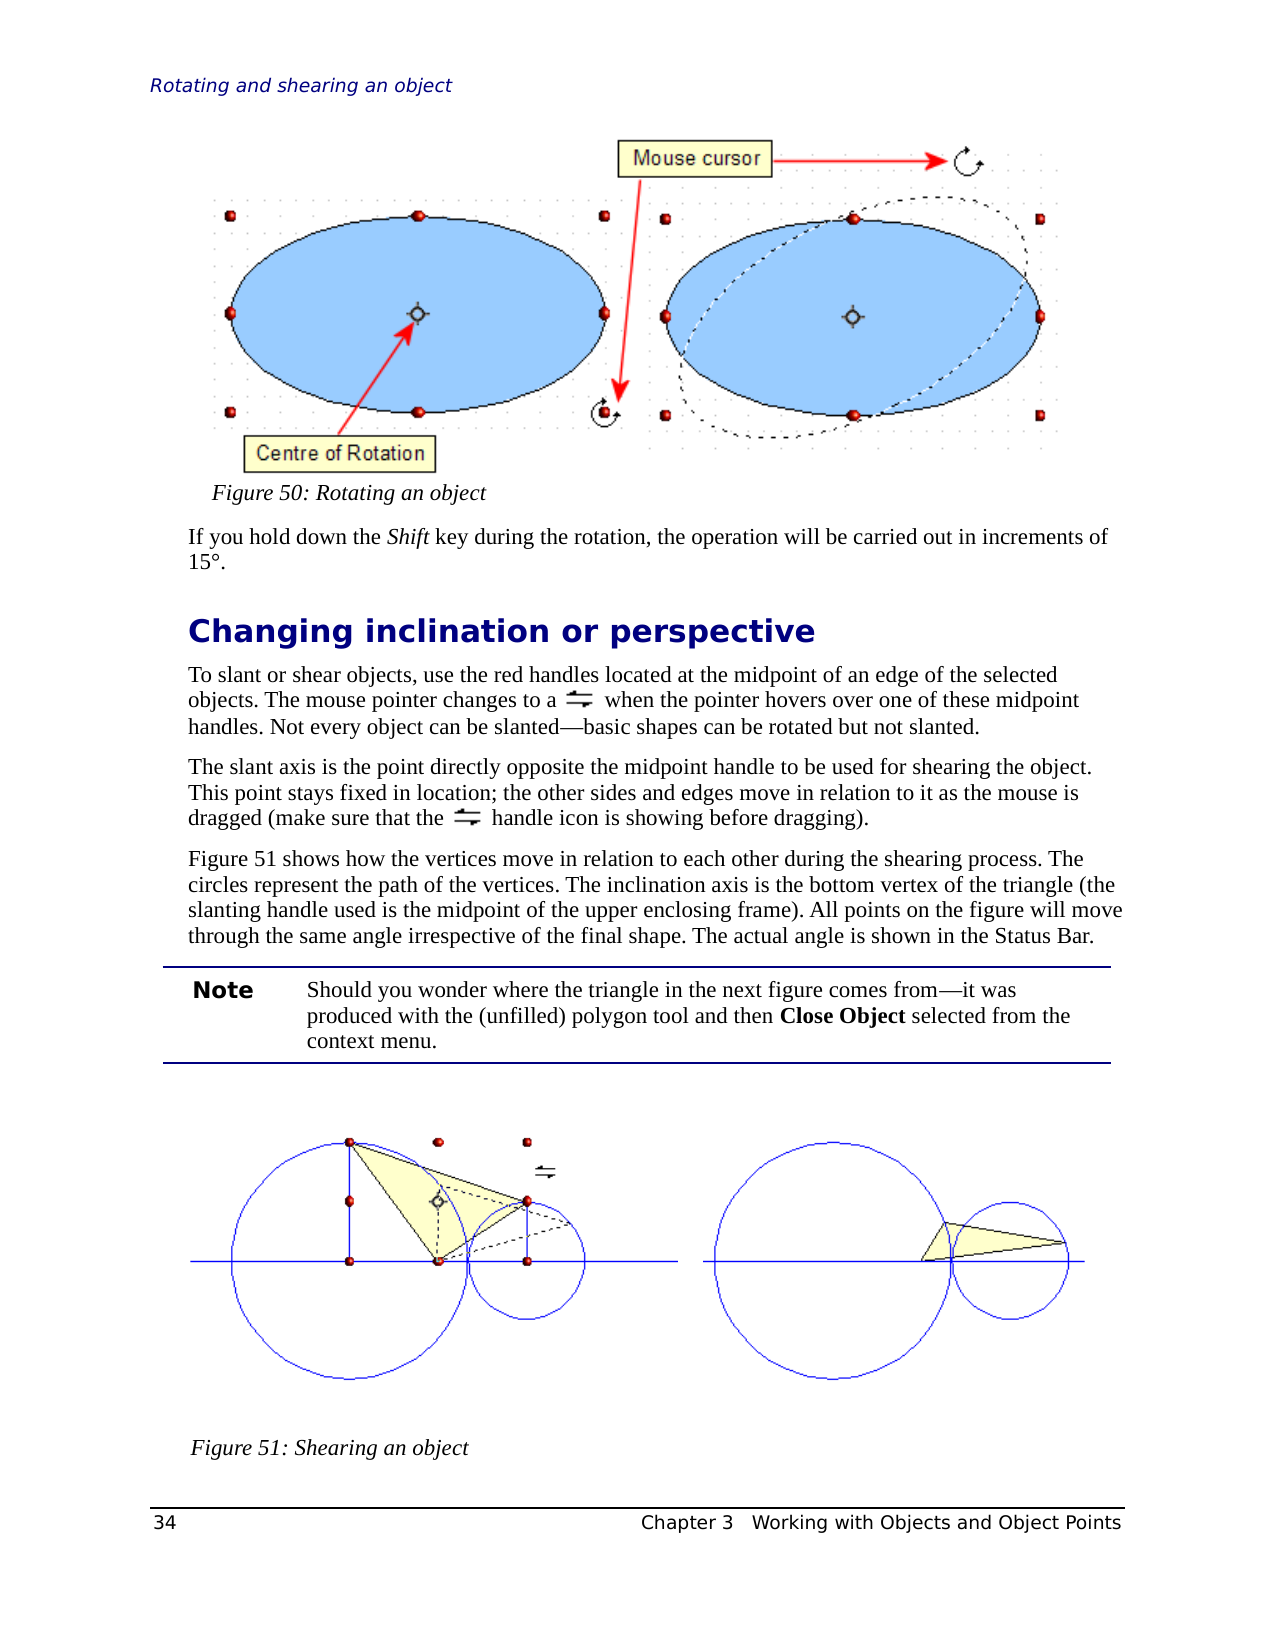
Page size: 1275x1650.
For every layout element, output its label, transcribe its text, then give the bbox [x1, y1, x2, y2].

picture [450, 805, 487, 832]
table_header Note [163, 968, 283, 1062]
subtitle Changing inclination or perspective [188, 613, 1125, 650]
text Figure 51: Shearing an object [190, 1435, 1084, 1461]
text If you hold down the Shift key during the rotation, the operation will be carried out in increments of 15°. [188, 523, 1125, 574]
text The slant axis is the point directly opposite the midpoint handle to be used for shearing the object. This point stays fixed in location; the other sides and edges move in relation to it as the mouse is dragged (make sure that the handle icon is showing before dragging). [188, 754, 1125, 832]
picture [211, 135, 1064, 481]
text Figure 50: Rotating an object [212, 481, 1063, 506]
picture [703, 1088, 1085, 1403]
picture [190, 1088, 678, 1403]
picture [562, 687, 599, 714]
table_header Should you wonder where the triangle in the next figure comes from—it was produced with the (unfilled) polygon tool and then Close Object selected from the context menu. [283, 968, 1111, 1062]
text Figure 51 shows how the vertices move in relation to each other during the shearing process. The circles represent the path of the vertices. The inclination axis is the bottom vertex of the triangle (the slanting handle used is the midpoint of the upper enclosing frame). All points on the figure will move through the same angle irrespective of the final shape. The actual angle is shown in the Status Bar. [188, 846, 1125, 948]
text To slant or shear objects, use the red handles located at the midpoint of an edge of the selected objects. The mouse pointer changes to a when the pointer hovers over one of these midpoint handles. Not every object can be slanted—basic shapes can be rotated but not slanted. [188, 662, 1125, 739]
